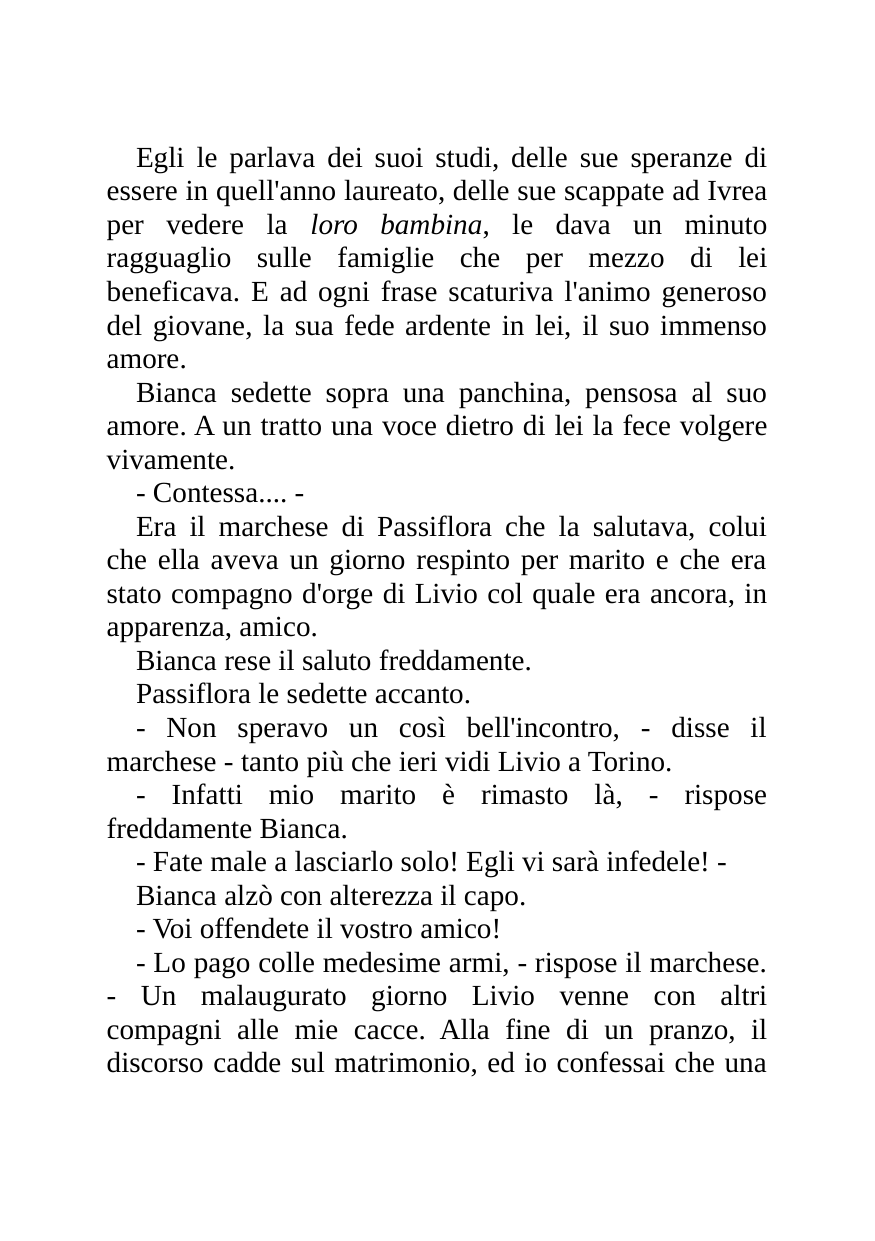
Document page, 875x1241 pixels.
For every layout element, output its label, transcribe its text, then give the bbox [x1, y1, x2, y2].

text Bianca rese il saluto freddamente. [106, 643, 768, 677]
text Era il marchese di Passiflora che la salutava, colui che ella aveva un giorno respinto per marito e che era stato compagno d'orge di Livio col quale era ancora, in apparenza, amico. [106, 509, 768, 643]
text Bianca sedette sopra una panchina, pensosa al suo amore. A un tratto una voce dietro di lei la fece volgere vivamente. [106, 375, 768, 475]
text Passiflora le sedette accanto. [106, 677, 768, 710]
text - Fate male a lasciarlo solo! Egli vi sarà infedele! - [106, 844, 768, 878]
text Egli le parlava dei suoi studi, delle sue speranze di essere in quell'anno laureato, delle sue scappate ad Ivrea per vedere la loro bambina, le dava un minuto ragguaglio sulle famiglie che per mezzo di lei beneficava. E ad ogni frase scaturiva l'animo generoso del giovane, la sua fede ardente in lei, il suo immenso amore. [106, 140, 768, 375]
text - Contessa.... - [106, 475, 768, 509]
text - Lo pago colle medesime armi, - rispose il marchese. - Un malaugurato giorno Livio venne con altri compagni alle mie cacce. Alla fine di un pranzo, il discorso cadde sul matrimonio, ed io confessai che una [106, 945, 768, 1079]
text Bianca alzò con alterezza il capo. [106, 878, 768, 911]
text - Voi offendete il vostro amico! [106, 911, 768, 945]
text - Non speravo un così bell'incontro, - disse il marchese - tanto più che ieri vidi Livio a Torino. [106, 710, 768, 777]
text - Infatti mio marito è rimasto là, - rispose freddamente Bianca. [106, 777, 768, 844]
